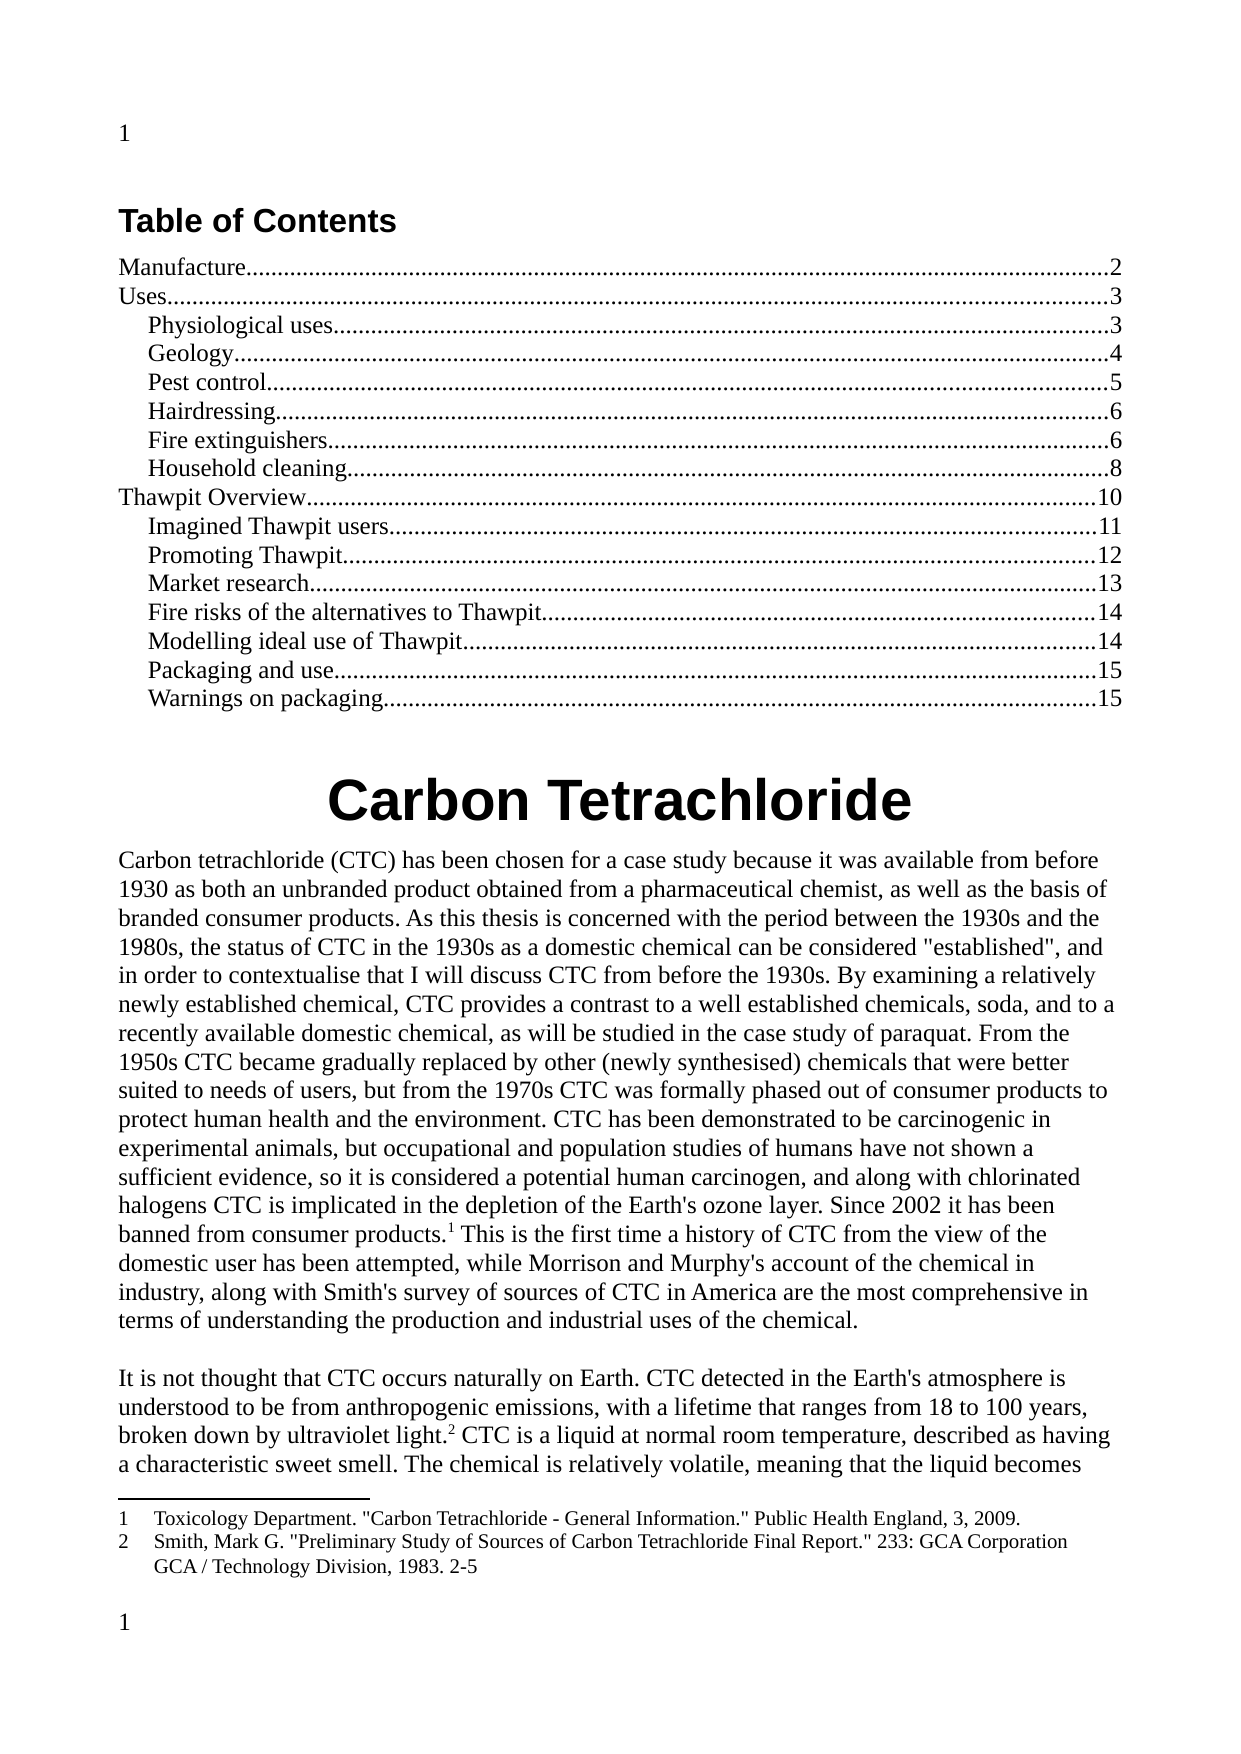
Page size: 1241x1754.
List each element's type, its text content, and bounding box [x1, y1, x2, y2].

text Fire risks of the alternatives to Thawpit 14 [148, 597, 1122, 626]
text Imagined Thawpit users 11 [148, 511, 1122, 540]
text Hairdressing 6 [148, 396, 1122, 425]
text Thawpit Overview 10 [118, 482, 1122, 511]
text Carbon tetrachloride (CTC) has been chosen for a case study because it was available from before 1930 as both an unbranded product obtained from a pharmaceutical chemist, as well as the basis of branded consumer products. As this thesis is concerned with the period between the 1930s and the 1980s, the status of CTC in the 1930s as a domestic chemical can be considered "established", and in order to contextualise that I will discuss CTC from before the 1930s. By examining a relatively newly established chemical, CTC provides a contrast to a well established chemicals, soda, and to a recently available domestic chemical, as will be studied in the case study of paraquat. From the 1950s CTC became gradually replaced by other (newly synthesised) chemicals that were better suited to needs of users, but from the 1970s CTC was formally phased out of consumer products to protect human health and the environment. CTC has been demonstrated to be carcinogenic in experimental animals, but occupational and population studies of humans have not shown a sufficient evidence, so it is considered a potential human carcinogen, and along with chlorinated halogens CTC is implicated in the depletion of the Earth's ozone layer. Since 2002 it has been banned from consumer products. This is the first time a history of CTC from the view of the domestic user has been attempted, while Morrison and Murphy's account of the chemical in industry, along with Smith's survey of sources of CTC in America are the most comprehensive in terms of understanding the production and industrial uses of the chemical. [118, 846, 1122, 1334]
text Warnings on packaging 15 [148, 683, 1122, 712]
title Carbon Tetrachloride [118, 766, 1122, 833]
text Fire extinguishers 6 [148, 425, 1122, 453]
text Smith, Mark G. "Preliminary Study of Sources of Carbon Tetrachloride Final Report." 233: GCA Corporation GCA / Technology Division, 1983. 2-5 [118, 1529, 1122, 1578]
text Household cleaning 8 [148, 453, 1122, 482]
text Toxicology Department. "Carbon Tetrachloride - General Information." Public Health England, 3, 2009. [118, 1505, 1122, 1529]
text Modelling ideal use of Thawpit 14 [148, 626, 1122, 655]
text Manufacture 2 [118, 252, 1122, 281]
text It is not thought that CTC occurs naturally on Earth. CTC detected in the Earth's atmosphere is understood to be from anthropogenic emissions, with a lifetime that ranges from 18 to 100 years, broken down by ultraviolet light. CTC is a liquid at normal room temperature, described as having a characteristic sweet smell. The chemical is relatively volatile, meaning that the liquid becomes [118, 1363, 1122, 1478]
text Geology 4 [148, 338, 1122, 367]
text Packaging and use 15 [148, 655, 1122, 683]
text Pest control 5 [148, 367, 1122, 396]
subtitle Table of Contents [118, 201, 1122, 240]
text Promoting Thawpit 12 [148, 540, 1122, 568]
text Uses 3 [118, 281, 1122, 310]
text Physiological uses 3 [148, 310, 1122, 338]
text Market research 13 [148, 568, 1122, 597]
